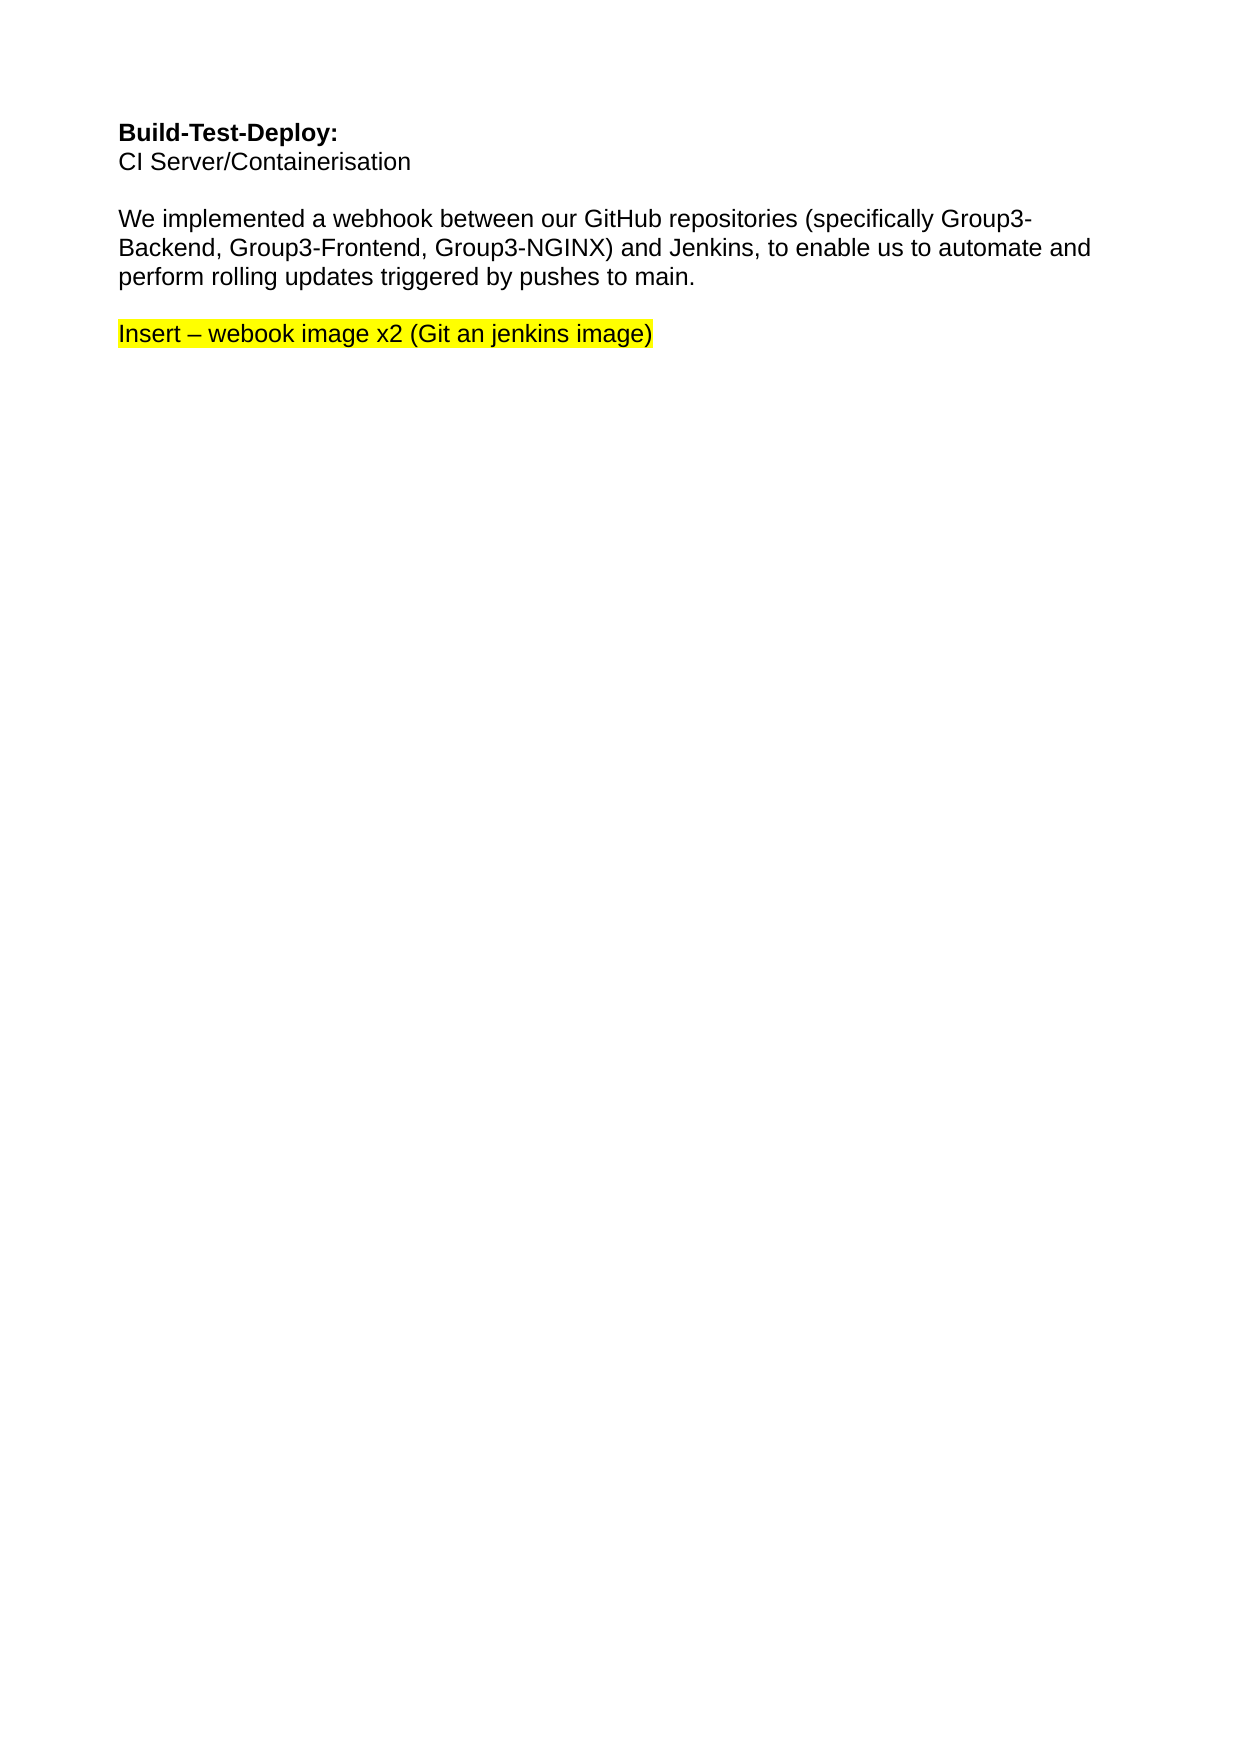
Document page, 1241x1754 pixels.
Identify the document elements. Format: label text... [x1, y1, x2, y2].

text Insert – webook image x2 (Git an jenkins image) [118, 319, 1122, 348]
text CI Server/Containerisation [118, 147, 1122, 176]
text Build-Test-Deploy: [118, 118, 1122, 147]
text We implemented a webhook between our GitHub repositories (specifically Group3-Backend, Group3-Frontend, Group3-NGINX) and Jenkins, to enable us to automate and perform rolling updates triggered by pushes to main. [118, 204, 1122, 291]
